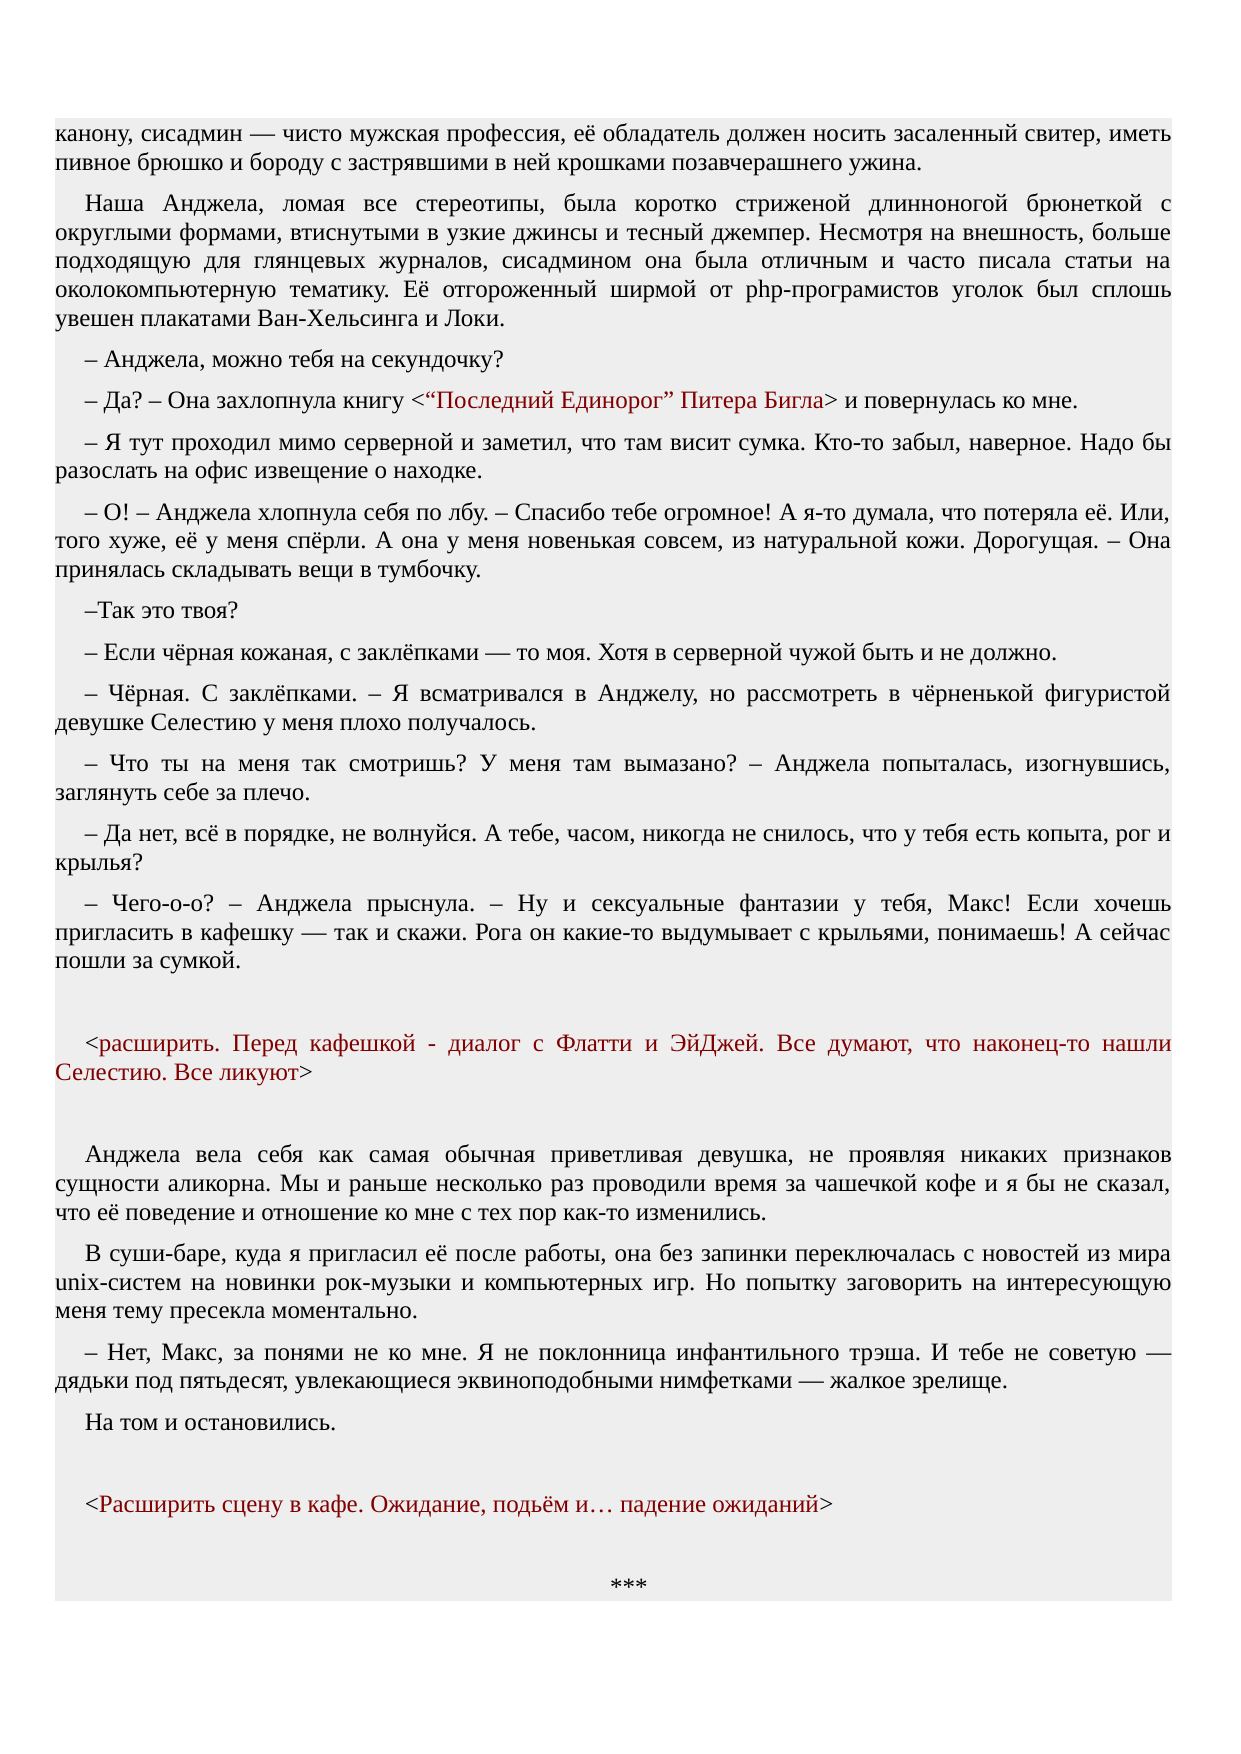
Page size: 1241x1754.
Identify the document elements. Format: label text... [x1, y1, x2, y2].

text – Да? – Она захлопнула книгу <“Последний Единорог” Питера Бигла> и повернулась ко мне. [55, 386, 1172, 414]
text – Чего-о-о? – Анджела прыснула. – Ну и сексуальные фантазии у тебя, Макс! Если хочешь пригласить в кафешку — так и скажи. Рога он какие-то выдумывает с крыльями, понимаешь! А сейчас пошли за сумкой. [55, 888, 1172, 974]
text –Так это твоя? [55, 596, 1172, 624]
text – Нет, Макс, за понями не ко мне. Я не поклонница инфантильного трэша. И тебе не советую — дядьки под пятьдесят, увлекающиеся эквиноподобными нимфетками — жалкое зрелище. [55, 1337, 1172, 1394]
text – Чёрная. С заклёпками. – Я всматривался в Анджелу, но рассмотреть в чёрненькой фигуристой девушке Селестию у меня плохо получалось. [55, 678, 1172, 736]
text <расширить. Перед кафешкой - диалог с Флатти и ЭйДжей. Все думают, что наконец-то нашли Селестию. Все ликуют> [55, 1028, 1172, 1086]
text *** [55, 1572, 1172, 1601]
text На том и остановились. [55, 1407, 1172, 1436]
text Наша Анджела, ломая все стереотипы, была коротко стриженой длинноногой брюнеткой с округлыми формами, втиснутыми в узкие джинсы и тесный джемпер. Несмотря на внешность, больше подходящую для глянцевых журналов, сисадмином она была отличным и часто писала статьи на околокомпьютерную тематику. Её отгороженный ширмой от php-програмистов уголок был сплошь увешен плакатами Ван-Хельсинга и Локи. [55, 188, 1172, 332]
text – Анджела, можно тебя на секундочку? [55, 344, 1172, 373]
text – Я тут проходил мимо серверной и заметил, что там висит сумка. Кто-то забыл, наверное. Надо бы разослать на офис извещение о находке. [55, 427, 1172, 484]
text В суши-баре, куда я пригласил её после работы, она без запинки переключалась с новостей из мира unix-систем на новинки рок-музыки и компьютерных игр. Но попытку заговорить на интересующую меня тему пресекла моментально. [55, 1238, 1172, 1324]
text – Что ты на меня так смотришь? У меня там вымазано? – Анджела попыталась, изогнувшись, заглянуть себе за плечо. [55, 748, 1172, 806]
text <Расширить сцену в кафе. Ожидание, подьём и… падение ожиданий> [55, 1489, 1172, 1518]
text – Если чёрная кожаная, с заклёпками — то моя. Хотя в серверной чужой быть и не должно. [55, 637, 1172, 666]
text канону, сисадмин — чисто мужская профессия, её обладатель должен носить засаленный свитер, иметь пивное брюшко и бороду с застрявшими в ней крошками позавчерашнего ужина. [55, 118, 1172, 176]
text – Да нет, всё в порядке, не волнуйся. А тебе, часом, никогда не снилось, что у тебя есть копыта, рог и крылья? [55, 818, 1172, 876]
text Анджела вела себя как самая обычная приветливая девушка, не проявляя никаких признаков сущности аликорна. Мы и раньше несколько раз проводили время за чашечкой кофе и я бы не сказал, что её поведение и отношение ко мне с тех пор как-то изменились. [55, 1139, 1172, 1226]
text – О! – Анджела хлопнула себя по лбу. – Спасибо тебе огромное! А я-то думала, что потеряла её. Или, того хуже, её у меня спёрли. А она у меня новенькая совсем, из натуральной кожи. Дорогущая. – Она принялась складывать вещи в тумбочку. [55, 497, 1172, 583]
